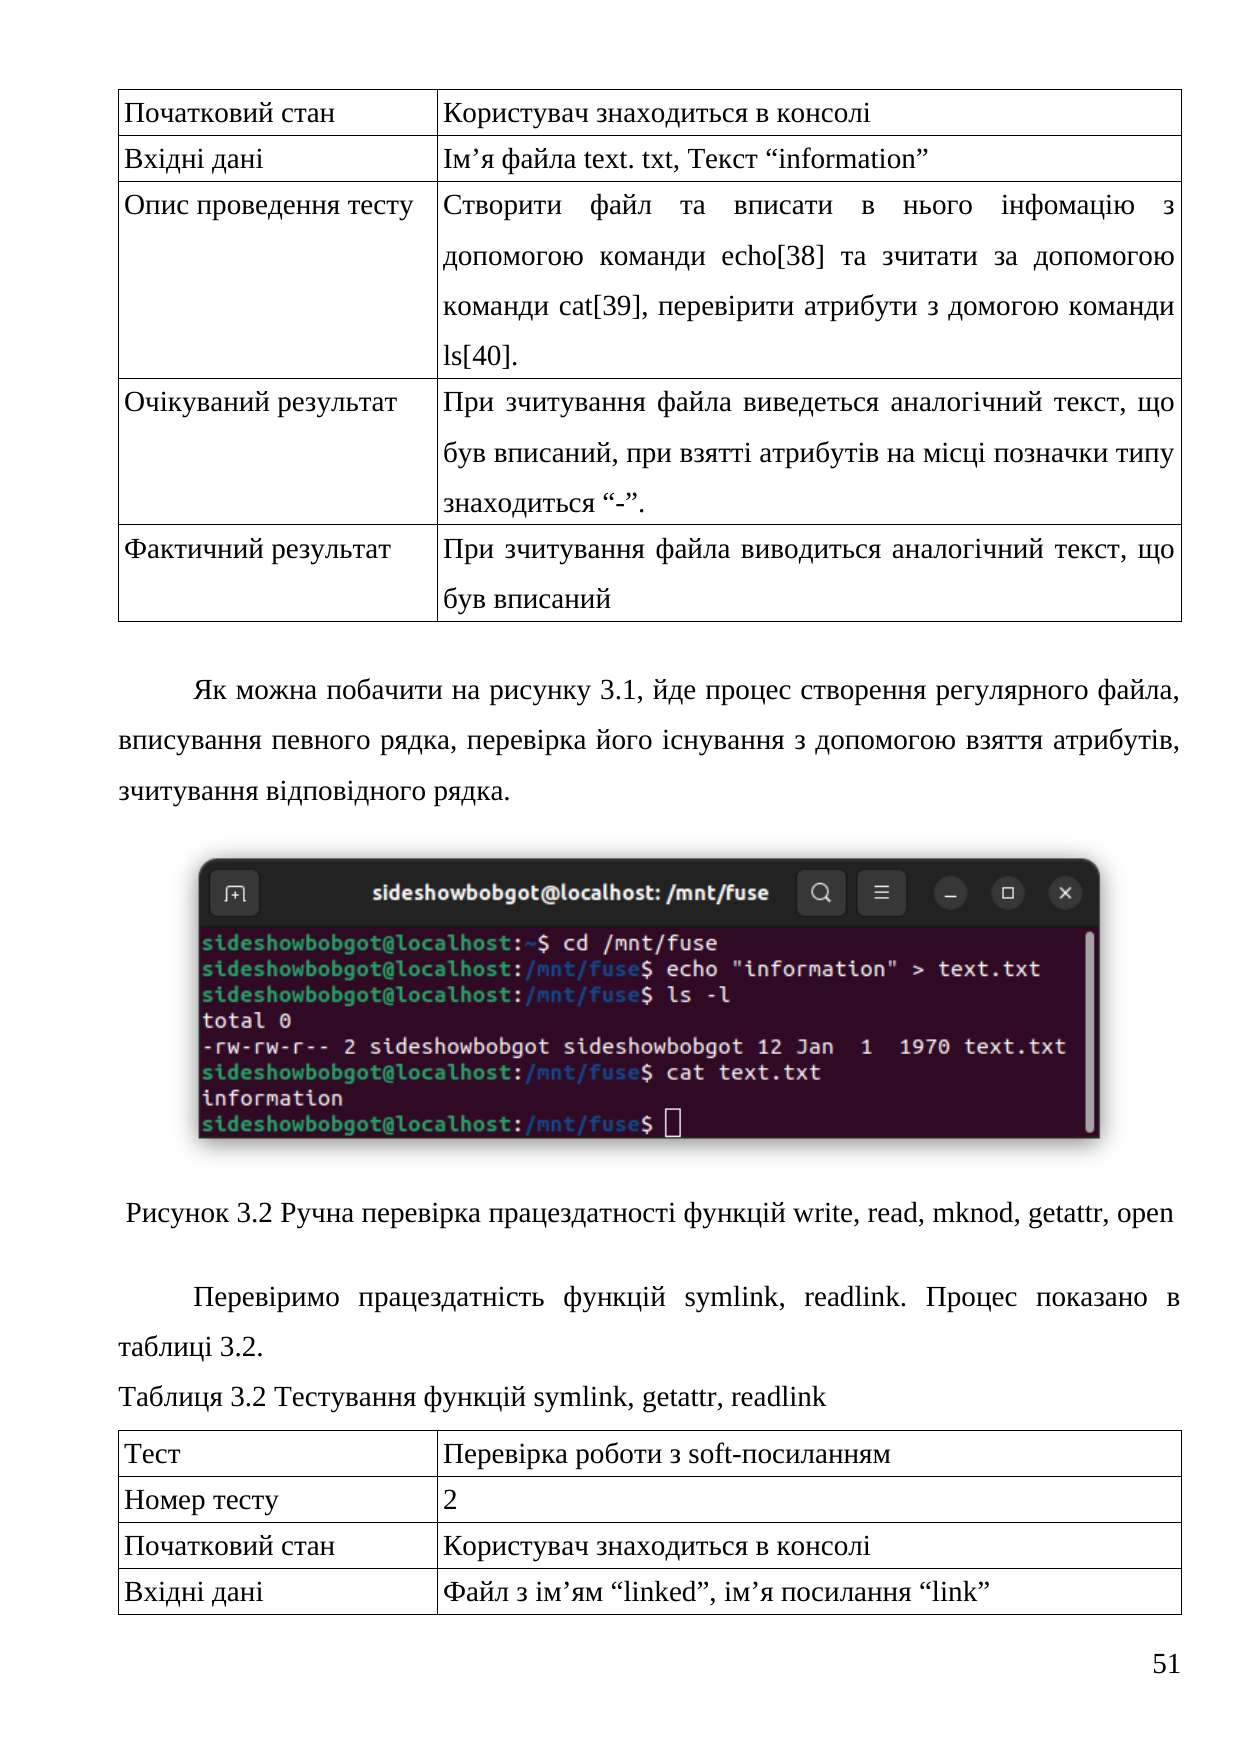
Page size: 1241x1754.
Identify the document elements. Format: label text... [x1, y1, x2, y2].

table_cell Створити файл та вписати в нього інфомацію з допомогою команди echo[38] та зчитати за допомогою команди cat[39], перевірити атрибути з домогою команди ls[40]. [438, 182, 1181, 378]
table_cell 2 [438, 1477, 1181, 1522]
table_cell Початковий стан [119, 90, 437, 135]
text Як можна побачити на рисунку 3.1, йде процес створення регулярного файла, вписування певного рядка, перевірка його існування з допомогою взяття атрибутів, зчитування відповідного рядка. [118, 672, 1181, 806]
table_cell Файл з ім’ям “linked”, ім’я посилання “link” [438, 1569, 1181, 1614]
table_cell Номер тесту [119, 1477, 437, 1522]
list Ручна перевірка працездатності функцій write, read, mknod, getattr, open [118, 1179, 1181, 1228]
list Тестування функцій symlink, getattr, readlink [118, 1379, 1181, 1413]
table_cell Користувач знаходиться в консолі [438, 90, 1181, 135]
picture [163, 827, 1136, 1179]
table_cell Очікуваний результат [119, 379, 437, 524]
table_cell Фактичний результат [119, 525, 437, 621]
table_header Тест [119, 1431, 437, 1476]
table_cell Користувач знаходиться в консолі [438, 1523, 1181, 1568]
table_cell Вхідні дані [119, 136, 437, 181]
table_cell Початковий стан [119, 1523, 437, 1568]
table_cell Опис проведення тесту [119, 182, 437, 378]
table_cell При зчитування файла виводиться аналогічний текст, що був вписаний [438, 525, 1181, 621]
table_cell При зчитування файла виведеться аналогічний текст, що був вписаний, при взятті атрибутів на місці позначки типу знаходиться “-”. [438, 379, 1181, 524]
text Перевіримо працездатність функцій symlink, readlink. Процес показано в таблиці 3.2. [118, 1279, 1181, 1363]
table_cell Вхідні дані [119, 1569, 437, 1614]
table_header Перевірка роботи з soft-посиланням [438, 1431, 1181, 1476]
table_cell Ім’я файла text. txt, Текст “information” [438, 136, 1181, 181]
